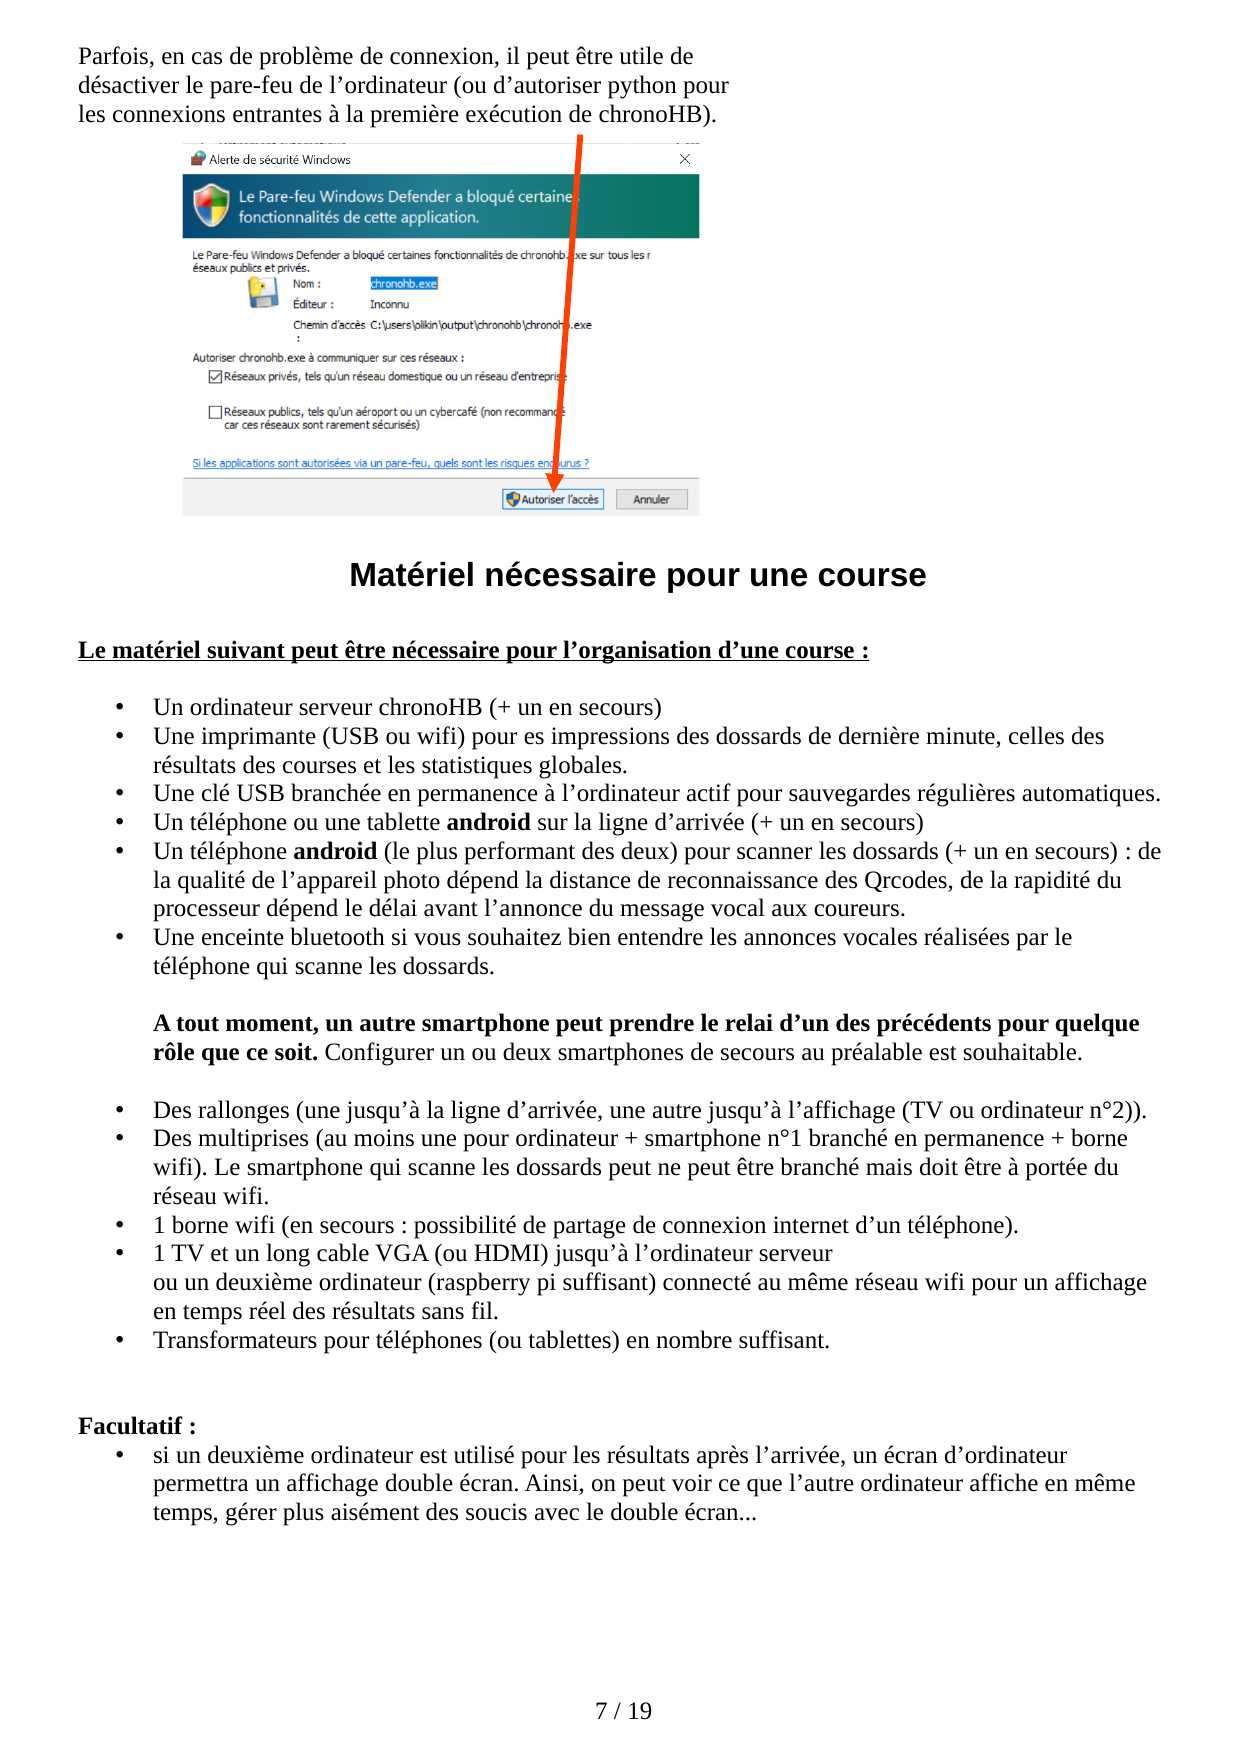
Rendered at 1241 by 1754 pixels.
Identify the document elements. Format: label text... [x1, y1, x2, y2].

list 1 borne wifi (en secours : possibilité de partage de connexion internet d’un téléphone). [115, 1210, 1169, 1238]
list Des multiprises (au moins une pour ordinateur + smartphone n°1 branché en permanence + borne wifi). Le smartphone qui scanne les dossards peut ne peut être branché mais doit être à portée du réseau wifi. [115, 1123, 1169, 1210]
list Un téléphone android (le plus performant des deux) pour scanner les dossards (+ un en secours) : de la qualité de l’appareil photo dépend la distance de reconnaissance des Qrcodes, de la rapidité du processeur dépend le délai avant l’annonce du message vocal aux coureurs. [115, 836, 1169, 922]
list si un deuxième ordinateur est utilisé pour les résultats après l’arrivée, un écran d’ordinateur permettra un affichage double écran. Ainsi, on peut voir ce que l’autre ordinateur affiche en même temps, gérer plus aisément des soucis avec le double écran... [115, 1440, 1169, 1526]
list Transformateurs pour téléphones (ou tablettes) en nombre suffisant. [115, 1325, 1169, 1353]
list Un téléphone ou une tablette android sur la ligne d’arrivée (+ un en secours) [115, 807, 1169, 836]
picture [182, 143, 700, 516]
list Des rallonges (une jusqu’à la ligne d’arrivée, une autre jusqu’à l’affichage (TV ou ordinateur n°2)). [115, 1095, 1169, 1123]
list Une imprimante (USB ou wifi) pour es impressions des dossards de dernière minute, celles des résultats des courses et les statistiques globales. [115, 721, 1169, 778]
list Un ordinateur serveur chronoHB (+ un en secours) [115, 692, 1169, 721]
text Facultatif : [78, 1411, 1169, 1440]
list Une clé USB branchée en permanence à l’ordinateur actif pour sauvegardes régulières automatiques. [115, 778, 1169, 807]
list Une enceinte bluetooth si vous souhaitez bien entendre les annonces vocales réalisées par le téléphone qui scanne les dossards. A tout moment, un autre smartphone peut prendre le relai d’un des précédents pour quelque rôle que ce soit. Configurer un ou deux smartphones de secours au préalable est souhaitable. [115, 922, 1169, 1066]
list 1 TV et un long cable VGA (ou HDMI) jusqu’à l’ordinateur serveur ou un deuxième ordinateur (raspberry pi suffisant) connecté au même réseau wifi pour un affichage en temps réel des résultats sans fil. [115, 1238, 1169, 1325]
subtitle Matériel nécessaire pour une course [107, 555, 1169, 593]
text Parfois, en cas de problème de connexion, il peut être utile de désactiver le pare-feu de l’ordinateur (ou d’autoriser python pour les connexions entrantes à la première exécution de chronoHB). [78, 41, 744, 128]
text Le matériel suivant peut être nécessaire pour l’organisation d’une course : [78, 635, 1169, 663]
